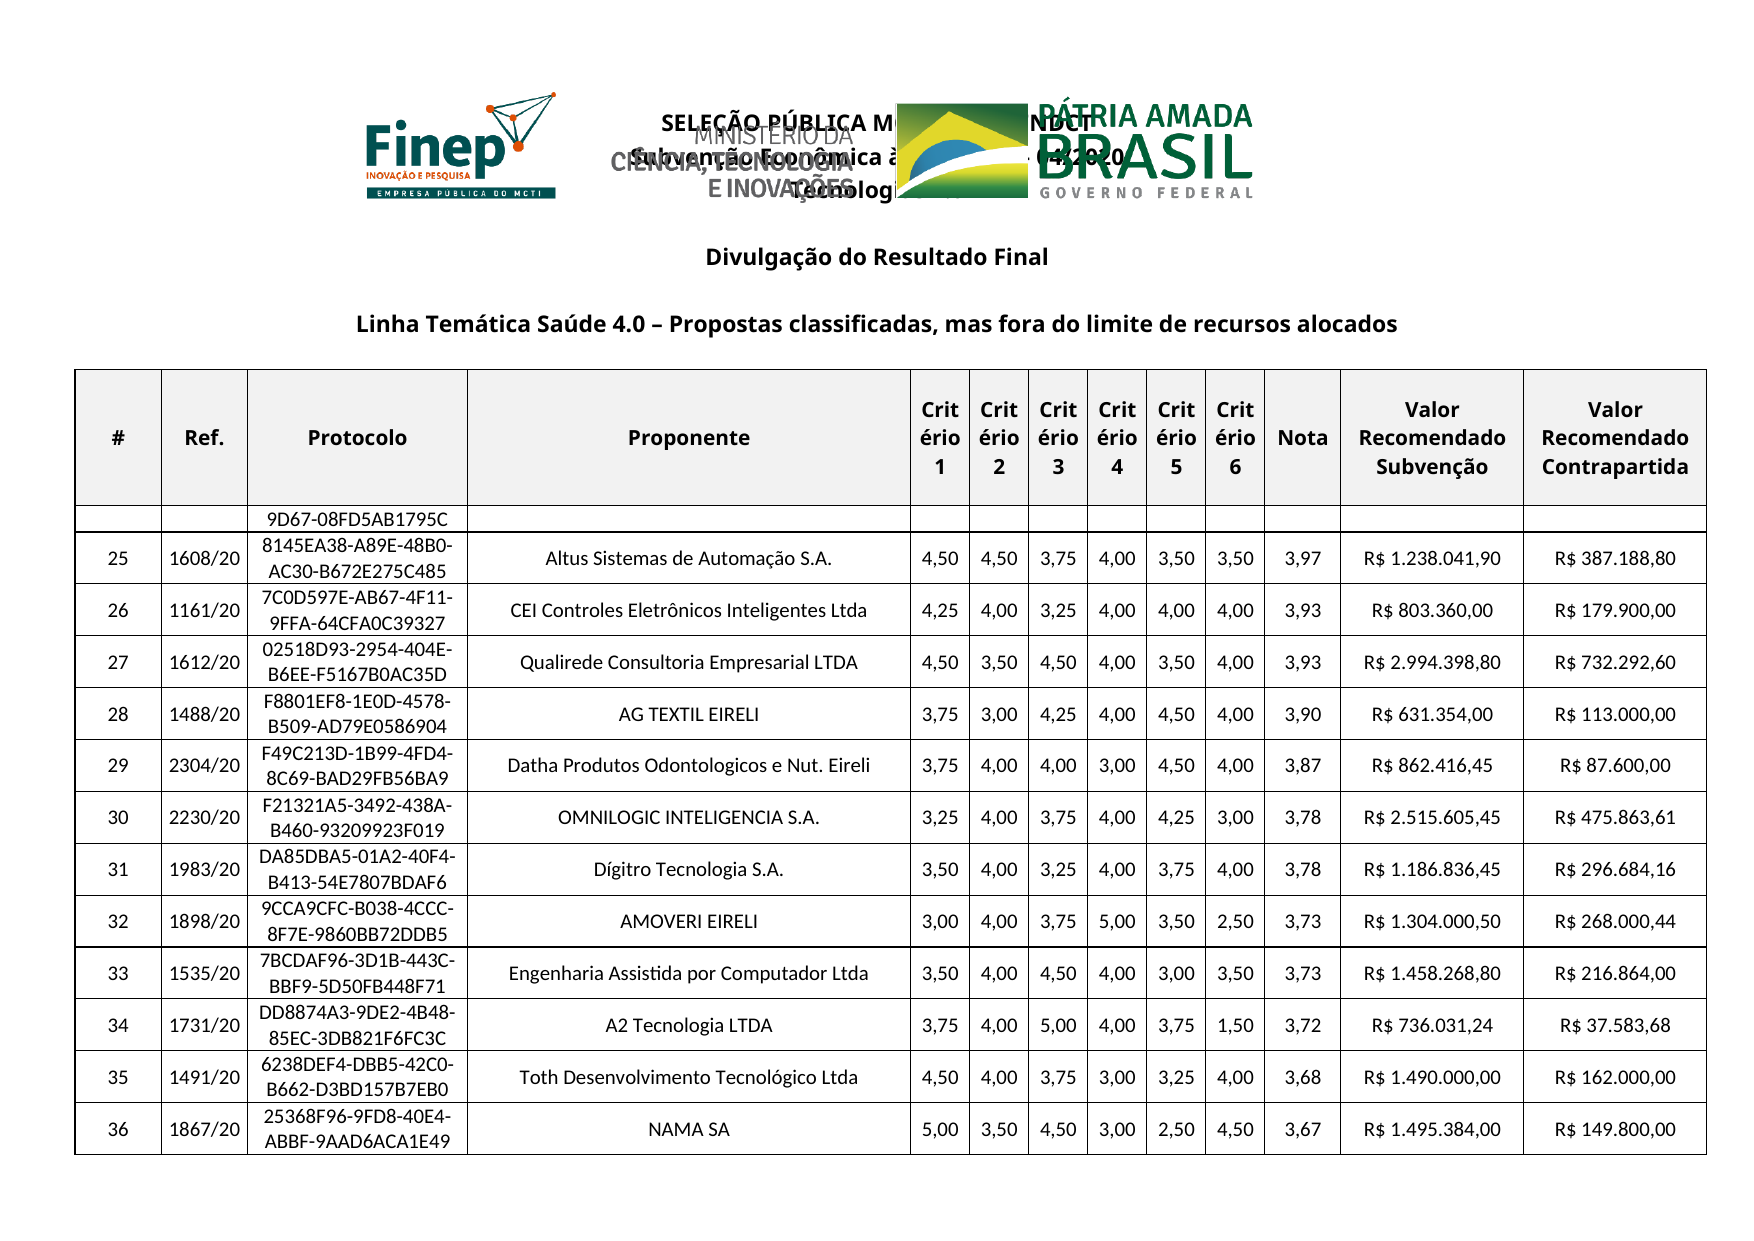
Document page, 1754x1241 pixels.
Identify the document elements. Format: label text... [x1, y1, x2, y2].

table_cell 5,00 [1088, 896, 1146, 946]
table_cell 5,00 [911, 1103, 969, 1154]
table_cell 3,50 [970, 636, 1028, 687]
table_cell DD8874A3-9DE2-4B48-85EC-3DB821F6FC3C [248, 999, 467, 1050]
table_cell 32 [76, 896, 161, 946]
table_cell R$ 1.495.384,00 [1341, 1103, 1523, 1154]
table_cell 3,50 [911, 948, 969, 998]
table_cell DA85DBA5-01A2-40F4-B413-54E7807BDAF6 [248, 844, 467, 894]
table_cell 3,75 [1029, 896, 1087, 946]
table_cell 36 [76, 1103, 161, 1154]
table_cell 27 [76, 636, 161, 687]
table_cell 4,00 [970, 584, 1028, 635]
table_cell R$ 2.994.398,80 [1341, 636, 1523, 687]
table_cell [911, 506, 969, 531]
table_cell 9CCA9CFC-B038-4CCC-8F7E-9860BB72DDB5 [248, 896, 467, 946]
table_cell 1161/20 [162, 584, 247, 635]
table_cell 1731/20 [162, 999, 247, 1050]
table_cell 2230/20 [162, 792, 247, 843]
table_cell 29 [76, 740, 161, 791]
table_cell R$ 87.600,00 [1524, 740, 1706, 791]
table_cell [1088, 506, 1146, 531]
table_cell 4,50 [1147, 688, 1205, 739]
table_cell 02518D93-2954-404E-B6EE-F5167B0AC35D [248, 636, 467, 687]
table_cell 1,50 [1206, 999, 1264, 1050]
table_header Proponente [468, 370, 910, 505]
table_cell R$ 2.515.605,45 [1341, 792, 1523, 843]
table_cell 7BCDAF96-3D1B-443C-BBF9-5D50FB448F71 [248, 948, 467, 998]
table_cell 4,00 [970, 896, 1028, 946]
table_cell 4,00 [1029, 740, 1087, 791]
table_cell 4,50 [1029, 1103, 1087, 1154]
table_cell [1029, 506, 1087, 531]
table_cell 25 [76, 533, 161, 583]
table_cell 1488/20 [162, 688, 247, 739]
table_header Critério 4 [1088, 370, 1146, 505]
table_cell R$ 1.186.836,45 [1341, 844, 1523, 894]
table_cell 9D67-08FD5AB1795C [248, 506, 467, 531]
table_cell 7C0D597E-AB67-4F11-9FFA-64CFA0C39327 [248, 584, 467, 635]
table_cell 3,67 [1265, 1103, 1340, 1154]
table_cell R$ 37.583,68 [1524, 999, 1706, 1050]
table_cell 3,00 [1088, 1051, 1146, 1102]
table_cell 3,00 [1088, 1103, 1146, 1154]
table_cell 4,00 [970, 1051, 1028, 1102]
table_cell 4,00 [1206, 844, 1264, 894]
table_cell 3,87 [1265, 740, 1340, 791]
table_cell AG TEXTIL EIRELI [468, 688, 910, 739]
table_cell Qualirede Consultoria Empresarial LTDA [468, 636, 910, 687]
table_header Critério 5 [1147, 370, 1205, 505]
table_cell 3,75 [911, 999, 969, 1050]
table_cell 3,78 [1265, 792, 1340, 843]
table_cell R$ 296.684,16 [1524, 844, 1706, 894]
table_cell [1524, 506, 1706, 531]
table_cell 4,50 [1147, 740, 1205, 791]
table_cell 4,25 [911, 584, 969, 635]
table_cell 3,72 [1265, 999, 1340, 1050]
table_cell 4,00 [1206, 1051, 1264, 1102]
table_cell 4,50 [970, 533, 1028, 583]
table_cell 3,93 [1265, 636, 1340, 687]
table_cell [468, 506, 910, 531]
table_cell R$ 1.238.041,90 [1341, 533, 1523, 583]
table_cell 2,50 [1206, 896, 1264, 946]
table_cell 5,00 [1029, 999, 1087, 1050]
table_cell 3,25 [1147, 1051, 1205, 1102]
table_cell 3,50 [970, 1103, 1028, 1154]
table_cell 3,50 [1147, 533, 1205, 583]
table_cell R$ 631.354,00 [1341, 688, 1523, 739]
table_cell 4,00 [970, 792, 1028, 843]
table_cell 4,00 [1206, 740, 1264, 791]
table_cell 1983/20 [162, 844, 247, 894]
table_header Nota [1265, 370, 1340, 505]
table_cell NAMA SA [468, 1103, 910, 1154]
table_cell 4,00 [970, 844, 1028, 894]
table_cell R$ 179.900,00 [1524, 584, 1706, 635]
table_cell 3,25 [1029, 844, 1087, 894]
table_cell R$ 113.000,00 [1524, 688, 1706, 739]
table_header Valor Recomendado Subvenção [1341, 370, 1523, 505]
table_cell 3,00 [970, 688, 1028, 739]
table_cell 4,00 [970, 740, 1028, 791]
table_cell 3,73 [1265, 896, 1340, 946]
table_cell 8145EA38-A89E-48B0-AC30-B672E275C485 [248, 533, 467, 583]
table_cell 3,75 [1029, 1051, 1087, 1102]
table_cell 4,00 [1088, 844, 1146, 894]
table_cell R$ 475.863,61 [1524, 792, 1706, 843]
table_cell F49C213D-1B99-4FD4-8C69-BAD29FB56BA9 [248, 740, 467, 791]
table_cell 3,75 [911, 688, 969, 739]
table_cell 1491/20 [162, 1051, 247, 1102]
table_cell F8801EF8-1E0D-4578-B509-AD79E0586904 [248, 688, 467, 739]
table_cell 3,97 [1265, 533, 1340, 583]
table_cell 3,25 [911, 792, 969, 843]
table_cell 1612/20 [162, 636, 247, 687]
table_cell [1206, 506, 1264, 531]
table_header # [76, 370, 161, 505]
table_cell 4,00 [1088, 533, 1146, 583]
table_cell 4,50 [911, 533, 969, 583]
table_cell [1147, 506, 1205, 531]
table_header Ref. [162, 370, 247, 505]
table_cell 4,50 [1029, 636, 1087, 687]
table_cell 3,93 [1265, 584, 1340, 635]
table_cell Toth Desenvolvimento Tecnológico Ltda [468, 1051, 910, 1102]
table_cell F21321A5-3492-438A-B460-93209923F019 [248, 792, 467, 843]
table_cell 4,50 [911, 636, 969, 687]
table_cell R$ 1.304.000,50 [1341, 896, 1523, 946]
table_cell R$ 1.490.000,00 [1341, 1051, 1523, 1102]
table_cell 3,00 [911, 896, 969, 946]
table_cell 30 [76, 792, 161, 843]
table_cell [1265, 506, 1340, 531]
table_cell 3,50 [1206, 533, 1264, 583]
table_cell [76, 506, 161, 531]
table_cell 34 [76, 999, 161, 1050]
table_cell R$ 162.000,00 [1524, 1051, 1706, 1102]
table_cell 26 [76, 584, 161, 635]
table_cell R$ 862.416,45 [1341, 740, 1523, 791]
table_cell 3,68 [1265, 1051, 1340, 1102]
table_header Critério 2 [970, 370, 1028, 505]
table_cell 3,90 [1265, 688, 1340, 739]
table_cell 3,00 [1147, 948, 1205, 998]
table_cell Datha Produtos Odontologicos e Nut. Eireli [468, 740, 910, 791]
table_cell 25368F96-9FD8-40E4-ABBF-9AAD6ACA1E49 [248, 1103, 467, 1154]
table_cell 33 [76, 948, 161, 998]
table_cell 4,00 [1088, 584, 1146, 635]
table_cell R$ 149.800,00 [1524, 1103, 1706, 1154]
table_header Valor Recomendado Contrapartida [1524, 370, 1706, 505]
table_cell 4,00 [1206, 584, 1264, 635]
table_cell 3,50 [1147, 636, 1205, 687]
table_cell 3,50 [1206, 948, 1264, 998]
table_cell 4,50 [1206, 1103, 1264, 1154]
table_cell 4,25 [1029, 688, 1087, 739]
table_cell 35 [76, 1051, 161, 1102]
table_cell 3,00 [1206, 792, 1264, 843]
table_cell 3,75 [1029, 533, 1087, 583]
table_header Protocolo [248, 370, 467, 505]
table_cell 4,00 [1088, 688, 1146, 739]
table_cell 4,00 [1088, 999, 1146, 1050]
table_cell 4,00 [1147, 584, 1205, 635]
table_cell Engenharia Assistida por Computador Ltda [468, 948, 910, 998]
table_cell R$ 268.000,44 [1524, 896, 1706, 946]
table_cell 6238DEF4-DBB5-42C0-B662-D3BD157B7EB0 [248, 1051, 467, 1102]
table_cell CEI Controles Eletrônicos Inteligentes Ltda [468, 584, 910, 635]
table_cell [970, 506, 1028, 531]
table_cell R$ 387.188,80 [1524, 533, 1706, 583]
table_cell R$ 732.292,60 [1524, 636, 1706, 687]
table_cell 1608/20 [162, 533, 247, 583]
table_cell Dígitro Tecnologia S.A. [468, 844, 910, 894]
table_cell 2,50 [1147, 1103, 1205, 1154]
table_cell R$ 736.031,24 [1341, 999, 1523, 1050]
table_cell 1867/20 [162, 1103, 247, 1154]
table_cell 4,50 [1029, 948, 1087, 998]
table_cell 3,73 [1265, 948, 1340, 998]
table_header Critério 1 [911, 370, 969, 505]
table_cell R$ 1.458.268,80 [1341, 948, 1523, 998]
table_cell 1898/20 [162, 896, 247, 946]
table_cell 4,00 [1206, 688, 1264, 739]
table_cell 4,00 [1088, 948, 1146, 998]
table_cell 3,75 [1147, 844, 1205, 894]
table_cell R$ 216.864,00 [1524, 948, 1706, 998]
table_cell 4,00 [1088, 792, 1146, 843]
table_cell 4,50 [911, 1051, 969, 1102]
table_cell AMOVERI EIRELI [468, 896, 910, 946]
table_cell 3,75 [1029, 792, 1087, 843]
table_cell 3,00 [1088, 740, 1146, 791]
table_cell 4,00 [1206, 636, 1264, 687]
table_cell [162, 506, 247, 531]
table_cell 3,50 [911, 844, 969, 894]
table_cell 4,00 [1088, 636, 1146, 687]
table_cell [1341, 506, 1523, 531]
table_cell 4,25 [1147, 792, 1205, 843]
table_header Critério 6 [1206, 370, 1264, 505]
table_cell 1535/20 [162, 948, 247, 998]
table_cell 3,25 [1029, 584, 1087, 635]
table_cell R$ 803.360,00 [1341, 584, 1523, 635]
table_cell 2304/20 [162, 740, 247, 791]
table_header Critério 3 [1029, 370, 1087, 505]
table_cell 3,50 [1147, 896, 1205, 946]
table_cell 31 [76, 844, 161, 894]
table_cell 3,75 [1147, 999, 1205, 1050]
table_cell OMNILOGIC INTELIGENCIA S.A. [468, 792, 910, 843]
table_cell 3,75 [911, 740, 969, 791]
table_cell A2 Tecnologia LTDA [468, 999, 910, 1050]
table_cell Altus Sistemas de Automação S.A. [468, 533, 910, 583]
table_cell 3,78 [1265, 844, 1340, 894]
table_cell 4,00 [970, 999, 1028, 1050]
table_cell 4,00 [970, 948, 1028, 998]
table_cell 28 [76, 688, 161, 739]
